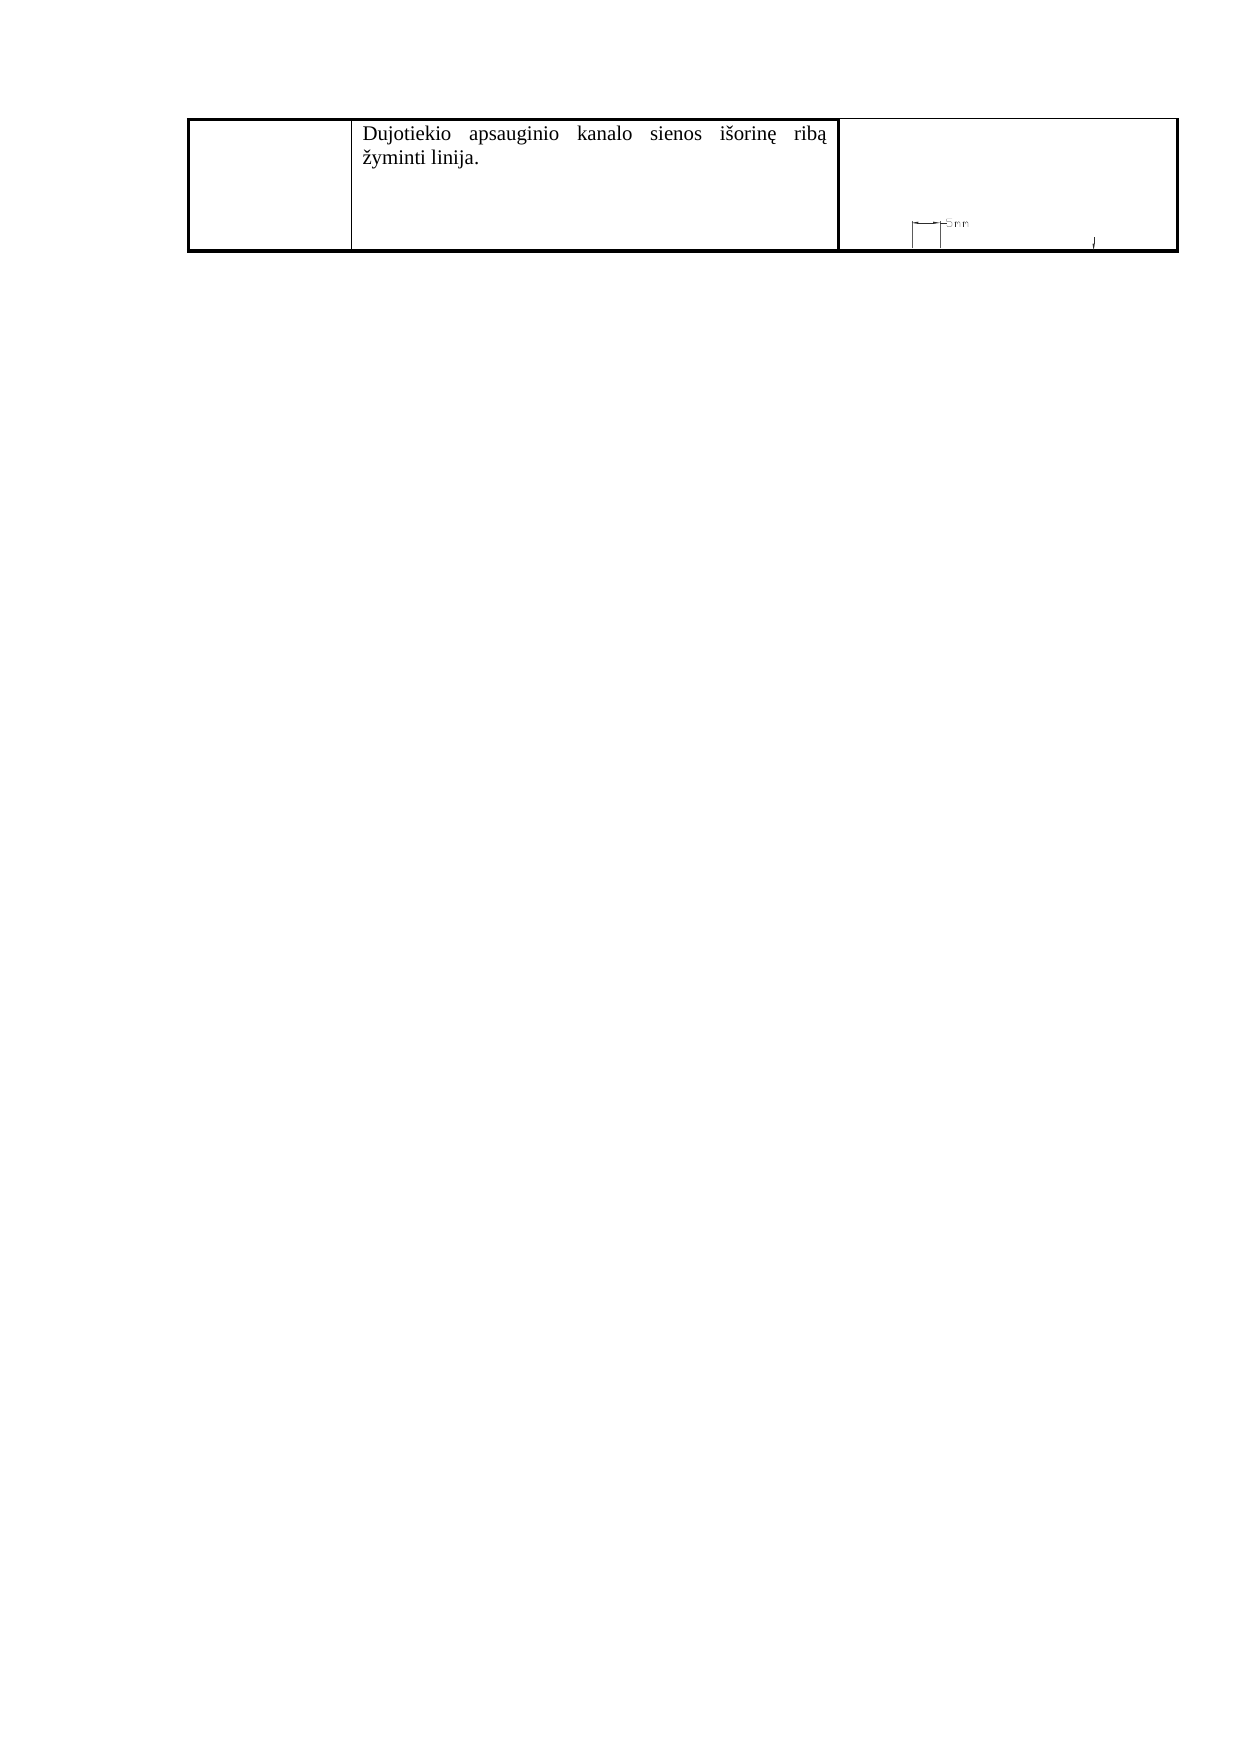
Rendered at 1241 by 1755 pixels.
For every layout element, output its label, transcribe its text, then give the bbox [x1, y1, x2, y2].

table_cell [840, 119, 1176, 249]
table_cell [190, 121, 351, 249]
table_cell [913, 223, 940, 249]
table_cell Dujotiekio apsauginio kanalo sienos išorinę ribą žyminti linija. [352, 121, 837, 249]
